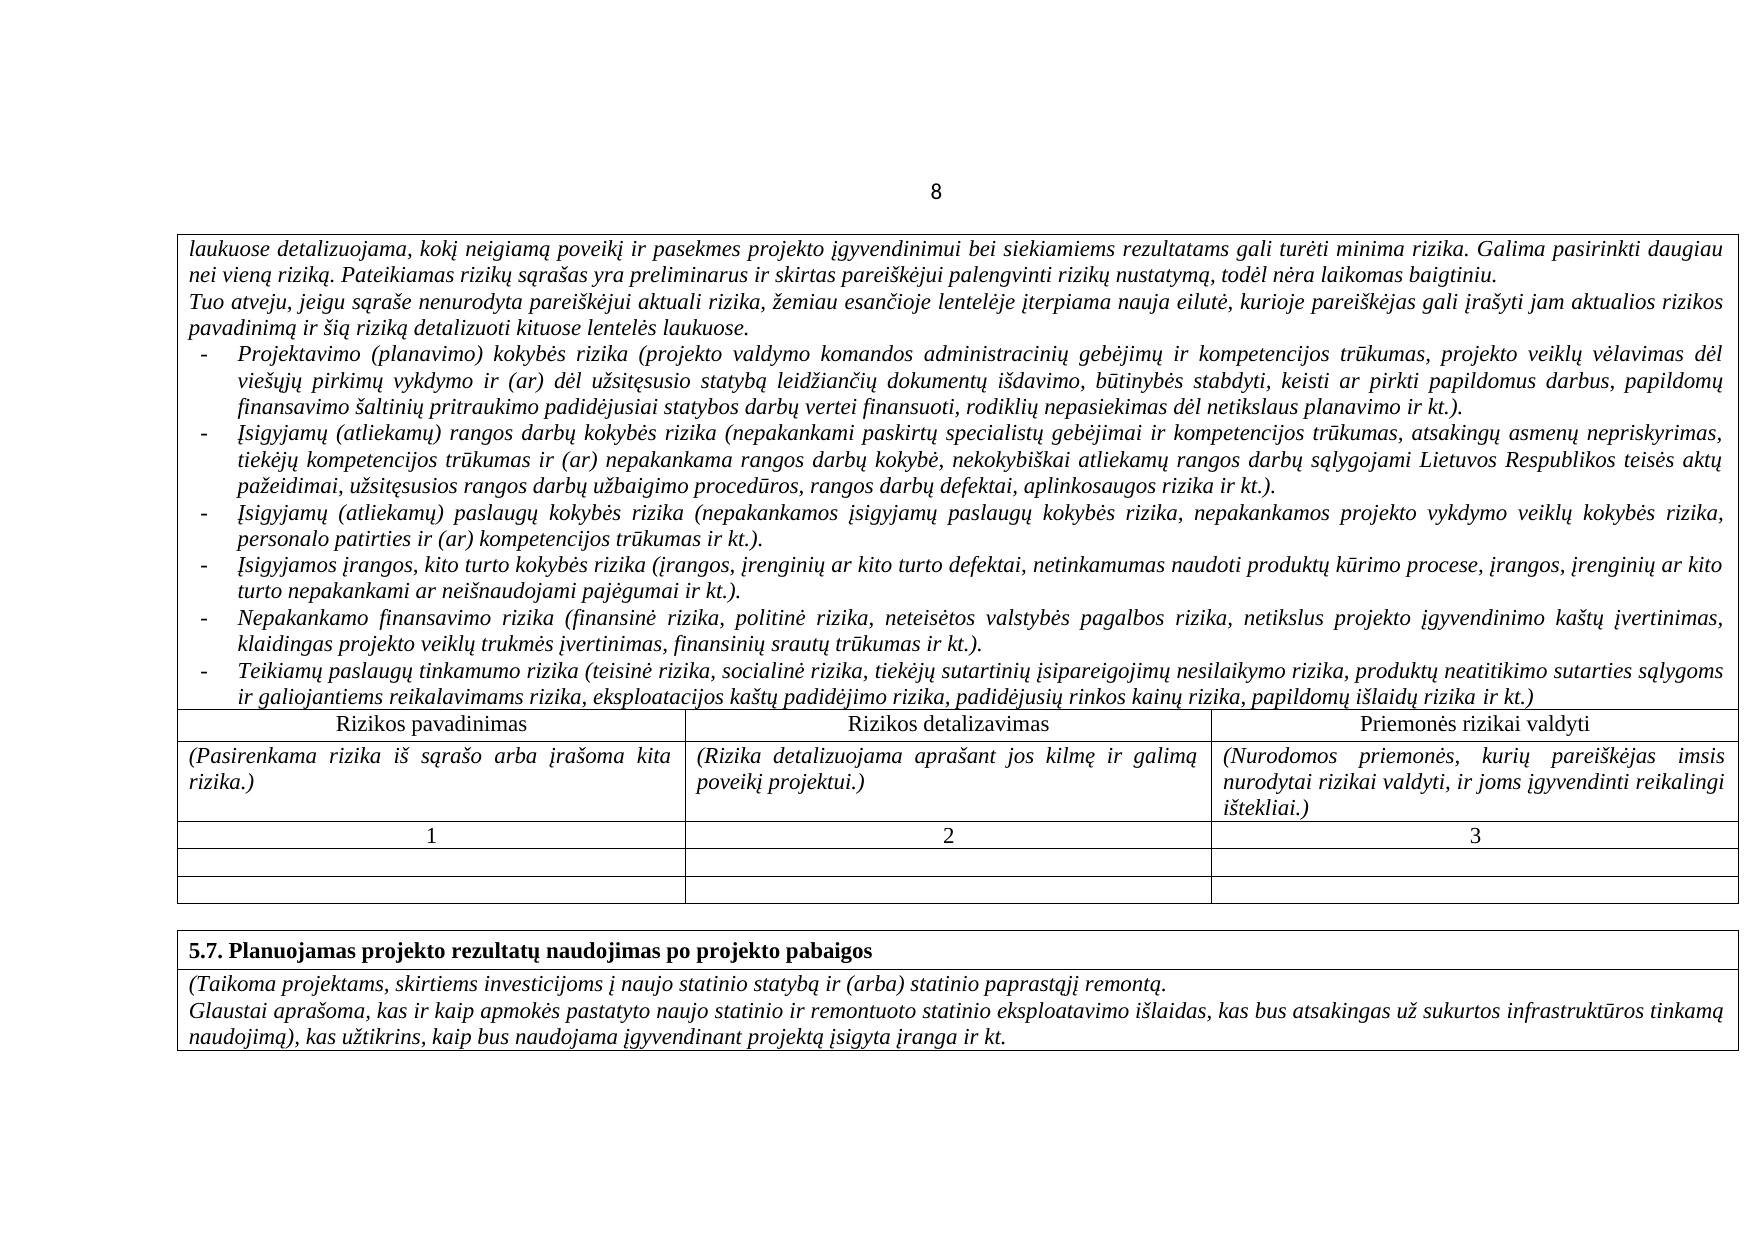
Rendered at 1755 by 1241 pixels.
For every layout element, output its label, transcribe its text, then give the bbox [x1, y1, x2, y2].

table_cell Rizikos detalizavimas [686, 710, 1211, 741]
table_cell laukuose detalizuojama, kokį neigiamą poveikį ir pasekmes projekto įgyvendinimui bei siekiamiems rezultatams gali turėti minima rizika. Galima pasirinkti daugiau nei vieną riziką. Pateikiamas rizikų sąrašas yra preliminarus ir skirtas pareiškėjui palengvinti rizikų nustatymą, todėl nėra laikomas baigtiniu. Tuo atveju, jeigu sąraše nenurodyta pareiškėjui aktuali rizika, žemiau esančioje lentelėje įterpiama nauja eilutė, kurioje pareiškėjas gali įrašyti jam aktualios rizikos pavadinimą ir šią riziką detalizuoti kituose lentelės laukuose. - Projektavimo (planavimo) kokybės rizika (projekto valdymo komandos administracinių gebėjimų ir kompetencijos trūkumas, projekto veiklų vėlavimas dėl viešųjų pirkimų vykdymo ir (ar) dėl užsitęsusio statybą leidžiančių dokumentų išdavimo, būtinybės stabdyti, keisti ar pirkti papildomus darbus, papildomų finansavimo šaltinių pritraukimo padidėjusiai statybos darbų vertei finansuoti, rodiklių nepasiekimas dėl netikslaus planavimo ir kt.). - Įsigyjamų (atliekamų) rangos darbų kokybės rizika (nepakankami paskirtų specialistų gebėjimai ir kompetencijos trūkumas, atsakingų asmenų nepriskyrimas, tiekėjų kompetencijos trūkumas ir (ar) nepakankama rangos darbų kokybė, nekokybiškai atliekamų rangos darbų sąlygojami Lietuvos Respublikos teisės aktų pažeidimai, užsitęsusios rangos darbų užbaigimo procedūros, rangos darbų defektai, aplinkosaugos rizika ir kt.). - Įsigyjamų (atliekamų) paslaugų kokybės rizika (nepakankamos įsigyjamų paslaugų kokybės rizika, nepakankamos projekto vykdymo veiklų kokybės rizika, personalo patirties ir (ar) kompetencijos trūkumas ir kt.). - Įsigyjamos įrangos, kito turto kokybės rizika (įrangos, įrenginių ar kito turto defektai, netinkamumas naudoti produktų kūrimo procese, įrangos, įrenginių ar kito turto nepakankami ar neišnaudojami pajėgumai ir kt.). - Nepakankamo finansavimo rizika (finansinė rizika, politinė rizika, neteisėtos valstybės pagalbos rizika, netikslus projekto įgyvendinimo kaštų įvertinimas, klaidingas projekto veiklų trukmės įvertinimas, finansinių srautų trūkumas ir kt.). - Teikiamų paslaugų tinkamumo rizika (teisinė rizika, socialinė rizika, tiekėjų sutartinių įsipareigojimų nesilaikymo rizika, produktų neatitikimo sutarties sąlygoms ir galiojantiems reikalavimams rizika, eksploatacijos kaštų padidėjimo rizika, padidėjusių rinkos kainų rizika, papildomų išlaidų rizika ir kt.) [178, 235, 1738, 709]
table_cell 2 [686, 822, 1211, 848]
table_header 5.7. Planuojamas projekto rezultatų naudojimas po projekto pabaigos [178, 931, 1738, 969]
table_cell (Rizika detalizuojama aprašant jos kilmę ir galimą poveikį projektui.) [686, 742, 1211, 821]
table_cell Rizikos pavadinimas [178, 710, 685, 741]
table_cell [686, 877, 1211, 903]
table_cell [1212, 877, 1738, 903]
table_cell 3 [1212, 822, 1738, 848]
table_cell 1 [178, 822, 685, 848]
table_cell [178, 849, 685, 876]
table_cell (Nurodomos priemonės, kurių pareiškėjas imsis nurodytai rizikai valdyti, ir joms įgyvendinti reikalingi ištekliai.) [1212, 742, 1738, 821]
table_cell Priemonės rizikai valdyti [1212, 710, 1738, 741]
table_cell [686, 849, 1211, 876]
table_cell [1212, 849, 1738, 876]
table_cell [178, 877, 685, 903]
table_cell (Pasirenkama rizika iš sąrašo arba įrašoma kita rizika.) [178, 742, 685, 821]
